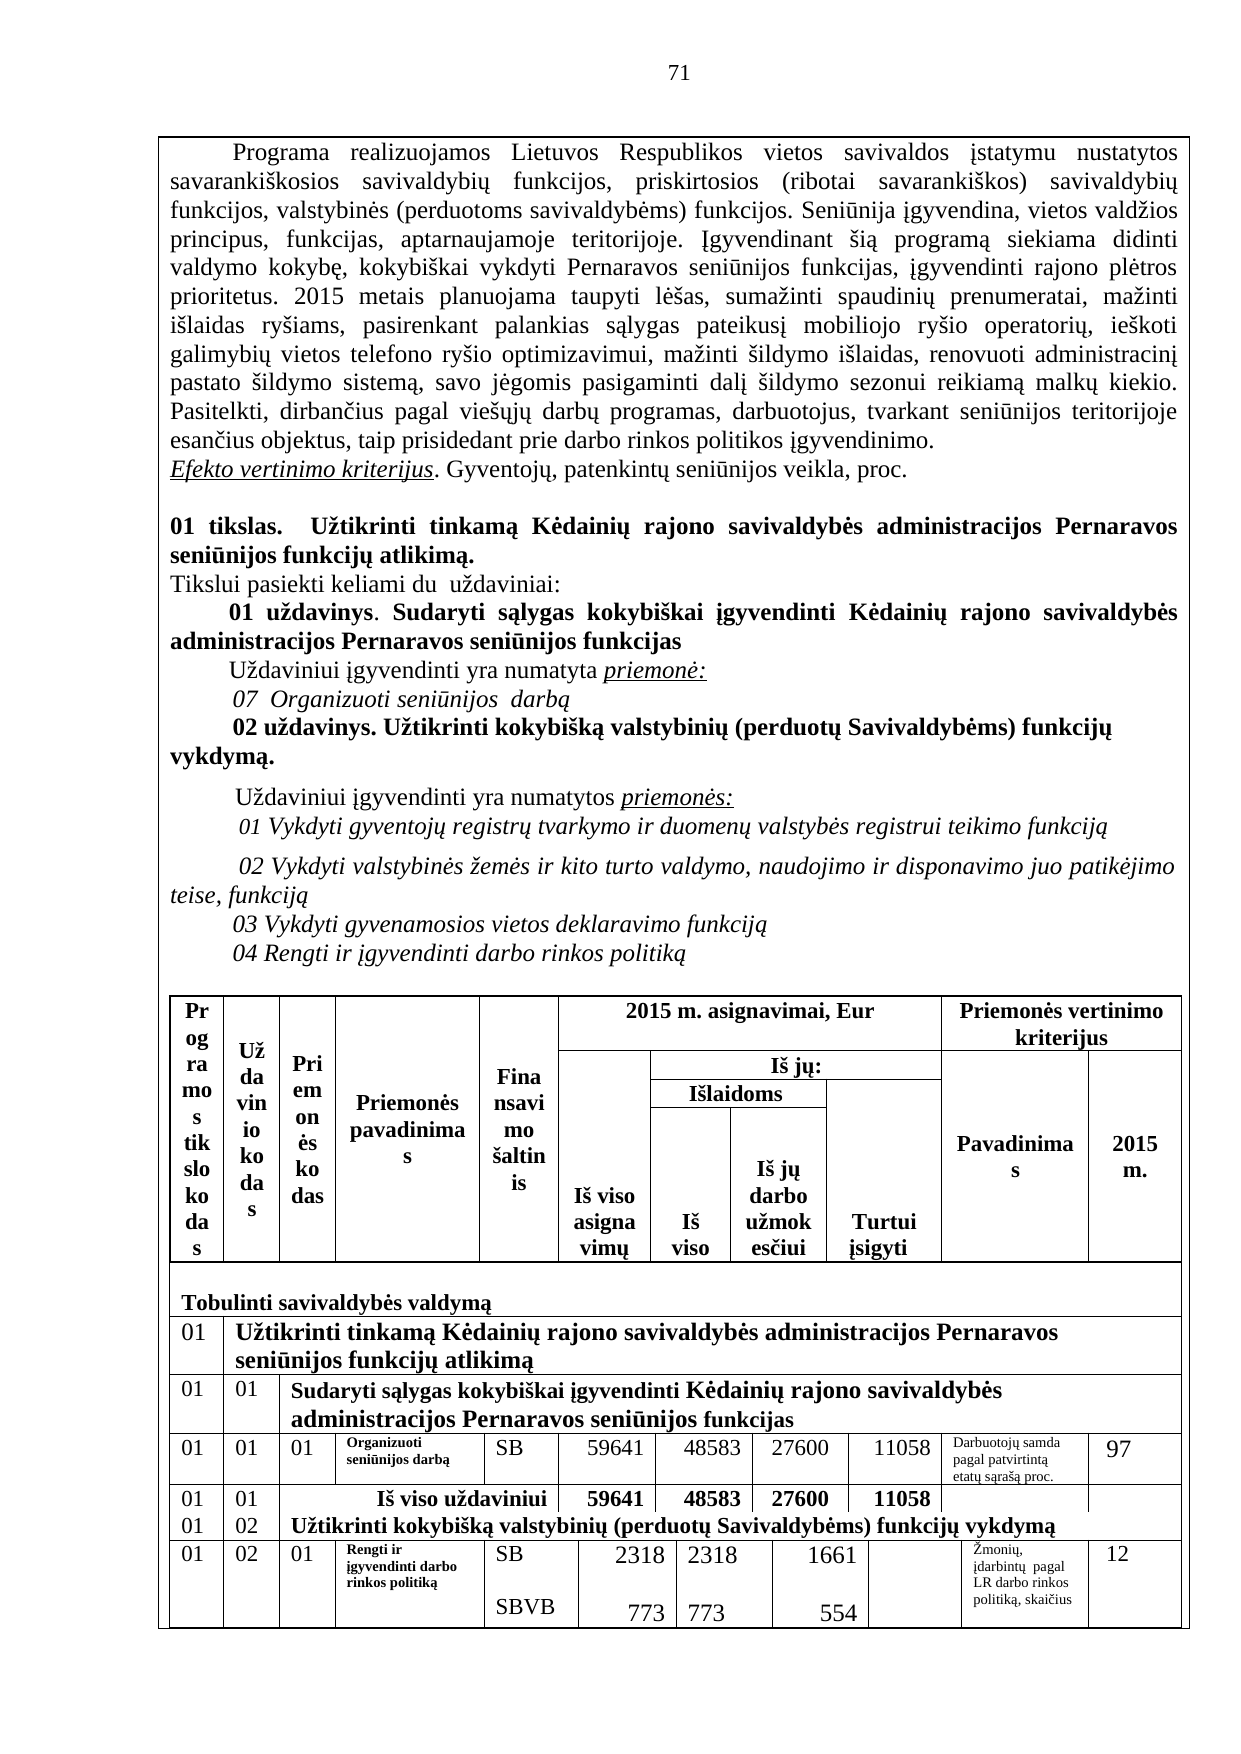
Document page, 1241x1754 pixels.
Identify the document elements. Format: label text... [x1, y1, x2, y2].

table_cell 2318 773 [579, 1541, 676, 1627]
table_cell Žmonių, įdarbintų pagal LR darbo rinkos politiką, skaičius [962, 1541, 1088, 1627]
table_cell Pavadinimas [942, 1051, 1088, 1261]
table_cell 2015 m. [1089, 1051, 1181, 1261]
table_header Priemonės kodas [280, 997, 335, 1261]
table_cell Iš viso uždaviniui [280, 1485, 558, 1512]
table_cell 27600 [753, 1434, 848, 1484]
table_cell Organizuoti seniūnijos darbą [336, 1434, 484, 1484]
table_header Programos tikslo kodas [171, 997, 223, 1261]
table_cell Iš jų: [651, 1051, 941, 1078]
table_header Finansavimo šaltinis [480, 997, 558, 1261]
table_cell 2318 773 [677, 1541, 772, 1627]
table_cell Darbuotojų samda pagal patvirtintą etatų sąrašą proc. [942, 1434, 1088, 1484]
table_cell 11058 [849, 1434, 941, 1484]
table_cell Turtui įsigyti [827, 1080, 941, 1261]
table_cell 01 [170, 1541, 223, 1627]
table_cell Tobulinti savivaldybės valdymą [170, 1263, 1181, 1316]
table_cell Išlaidoms [651, 1080, 826, 1107]
table_cell [1089, 1485, 1181, 1512]
table_cell 01 [170, 1317, 223, 1374]
table_cell 01 [280, 1434, 335, 1484]
table_cell Iš viso [651, 1108, 730, 1261]
table_cell Užtikrinti kokybišką valstybinių (perduotų Savivaldybėms) funkcijų vykdymą [280, 1512, 1181, 1539]
table_header Priemonės vertinimo kriterijus [942, 997, 1181, 1050]
table_cell SB SBVB [485, 1541, 578, 1627]
table_cell 27600 [753, 1485, 848, 1512]
table_header 2015 m. asignavimai, Eur [559, 997, 941, 1050]
table_cell 01 [170, 1512, 223, 1539]
table_cell 48583 [656, 1485, 752, 1512]
table_cell 01 [224, 1485, 279, 1512]
table_cell 01 [170, 1375, 223, 1433]
table_cell Programa realizuojamos Lietuvos Respublikos vietos savivaldos įstatymu nustatytos savarankiškosios savivaldybių funkcijos, priskirtosios (ribotai savarankiškos) savivaldybių funkcijos, valstybinės (perduotoms savivaldybėms) funkcijos. Seniūnija įgyvendina, vietos valdžios principus, funkcijas, aptarnaujamoje teritorijoje. Įgyvendinant šią programą siekiama didinti valdymo kokybę, kokybiškai vykdyti Pernaravos seniūnijos funkcijas, įgyvendinti rajono plėtros prioritetus. 2015 metais planuojama taupyti lėšas, sumažinti spaudinių prenumeratai, mažinti išlaidas ryšiams, pasirenkant palankias sąlygas pateikusį mobiliojo ryšio operatorių, ieškoti galimybių vietos telefono ryšio optimizavimui, mažinti šildymo išlaidas, renovuoti administracinį pastato šildymo sistemą, savo jėgomis pasigaminti dalį šildymo sezonui reikiamą malkų kiekio. Pasitelkti, dirbančius pagal viešųjų darbų programas, darbuotojus, tvarkant seniūnijos teritorijoje esančius objektus, taip prisidedant prie darbo rinkos politikos įgyvendinimo. Efekto vertinimo kriterijus. Gyventojų, patenkintų seniūnijos veikla, proc. 01 tikslas. Užtikrinti tinkamą Kėdainių rajono savivaldybės administracijos Pernaravos seniūnijos funkcijų atlikimą. Tikslui pasiekti keliami du uždaviniai: 01 uždavinys. Sudaryti sąlygas kokybiškai įgyvendinti Kėdainių rajono savivaldybės administracijos Pernaravos seniūnijos funkcijas Uždaviniui įgyvendinti yra numatyta priemonė: 07 Organizuoti seniūnijos darbą 02 uždavinys. Užtikrinti kokybišką valstybinių (perduotų Savivaldybėms) funkcijų vykdymą. Uždaviniui įgyvendinti yra numatytos priemonės: 01 Vykdyti gyventojų registrų tvarkymo ir duomenų valstybės registrui teikimo funkciją 02 Vykdyti valstybinės žemės ir kito turto valdymo, naudojimo ir disponavimo juo patikėjimo teise, funkciją 03 Vykdyti gyvenamosios vietos deklaravimo funkciją 04 Rengti ir įgyvendinti darbo rinkos politiką [159, 138, 1189, 1628]
table_cell 02 [224, 1512, 279, 1539]
table_cell 1661 554 [773, 1541, 868, 1627]
table_cell 01 [224, 1375, 279, 1433]
table_cell 02 [224, 1541, 279, 1627]
table_cell 01 [280, 1541, 335, 1627]
table_cell 01 [170, 1485, 223, 1512]
table_cell Sudaryti sąlygas kokybiškai įgyvendinti Kėdainių rajono savivaldybės administracijos Pernaravos seniūnijos funkcijas [280, 1375, 1181, 1433]
table_cell 59641 [559, 1434, 655, 1484]
table_cell [942, 1485, 1088, 1512]
table_header Uždavinio kodas [224, 997, 279, 1261]
table_cell 59641 [559, 1485, 655, 1512]
table_cell 11058 [849, 1485, 941, 1512]
table_header Priemonės pavadinimas [336, 997, 479, 1261]
table_cell Rengti ir įgyvendinti darbo rinkos politiką [336, 1541, 484, 1627]
table_cell 01 [170, 1434, 223, 1484]
table_cell 48583 [656, 1434, 752, 1484]
table_cell [869, 1541, 961, 1627]
table_cell 01 [224, 1434, 279, 1484]
table_cell 12 [1089, 1541, 1181, 1627]
table_cell Užtikrinti tinkamą Kėdainių rajono savivaldybės administracijos Pernaravos seniūnijos funkcijų atlikimą [224, 1317, 1181, 1374]
table_cell Iš jų darbo užmokesčiui [731, 1108, 826, 1261]
table_cell SB [485, 1434, 558, 1484]
table_cell 97 [1089, 1434, 1181, 1484]
table_cell Iš viso asignavimų [559, 1051, 650, 1261]
